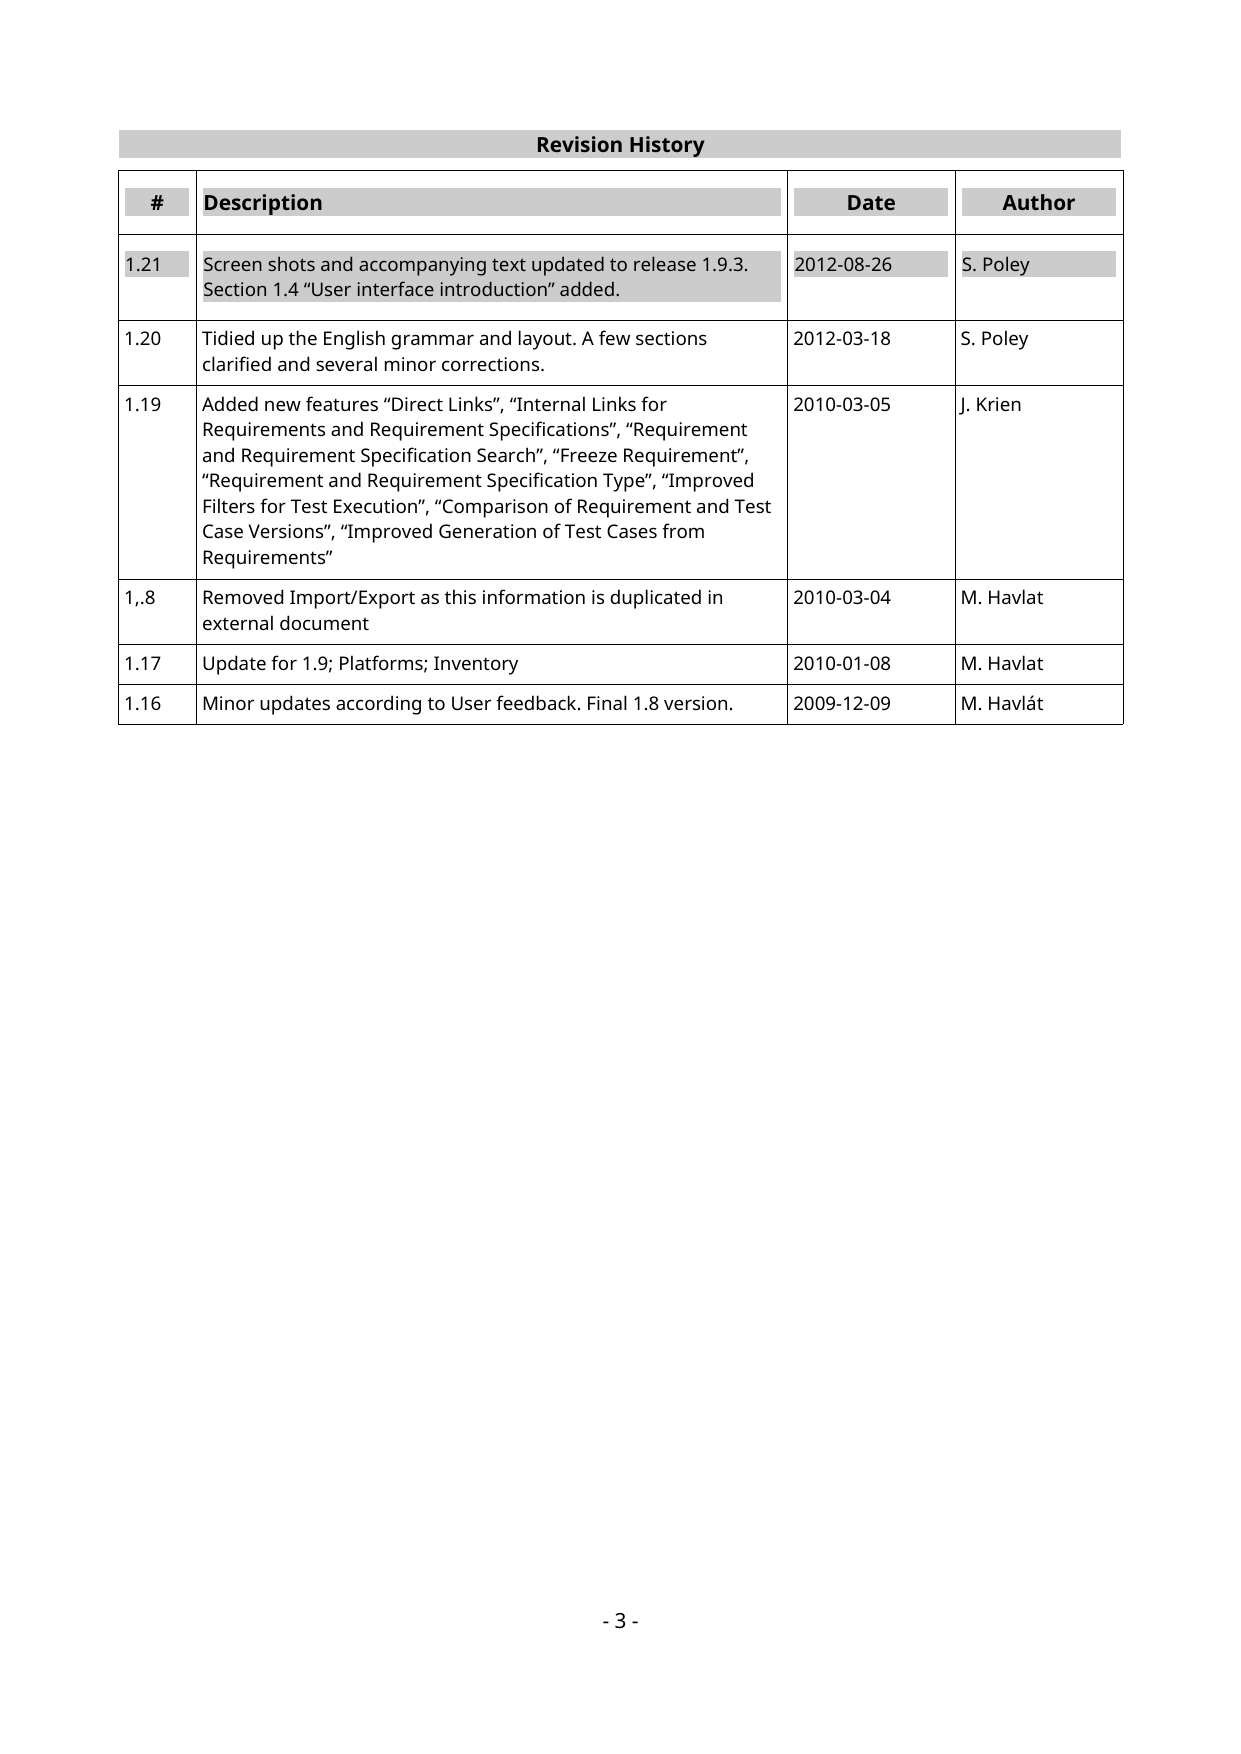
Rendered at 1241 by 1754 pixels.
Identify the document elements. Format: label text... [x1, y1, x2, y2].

table_cell M. Havlát [956, 685, 1123, 724]
table_cell Screen shots and accompanying text updated to release 1.9.3. Section 1.4 “User interface introduction” added. [197, 235, 787, 320]
table_cell Removed Import/Export as this information is duplicated in external document [197, 580, 787, 644]
table_cell 2012-03-18 [788, 321, 955, 385]
table_cell M. Havlat [956, 580, 1123, 644]
table_cell Tidied up the English grammar and layout. A few sections clarified and several minor corrections. [197, 321, 787, 385]
table_cell 1.20 [119, 321, 196, 385]
table_header Date [788, 171, 955, 234]
table_cell S. Poley [956, 321, 1123, 385]
table_header Description [197, 171, 787, 234]
table_header # [119, 171, 196, 234]
table_cell 2012-08-26 [788, 235, 955, 320]
table_cell 2010-01-08 [788, 645, 955, 684]
table_cell J. Krien [956, 386, 1123, 578]
table_cell 2010-03-04 [788, 580, 955, 644]
table_cell 2009-12-09 [788, 685, 955, 724]
table_cell Added new features “Direct Links”, “Internal Links for Requirements and Requirement Specifications”, “Requirement and Requirement Specification Search”, “Freeze Requirement”, “Requirement and Requirement Specification Type”, “Improved Filters for Test Execution”, “Comparison of Requirement and Test Case Versions”, “Improved Generation of Test Cases from Requirements” [197, 386, 787, 578]
table_cell 1.16 [119, 685, 196, 724]
table_cell 1,.8 [119, 580, 196, 644]
table_cell S. Poley [956, 235, 1123, 320]
table_cell Minor updates according to User feedback. Final 1.8 version. [197, 685, 787, 724]
table_cell M. Havlat [956, 645, 1123, 684]
table_cell Update for 1.9; Platforms; Inventory [197, 645, 787, 684]
table_cell 1.21 [119, 235, 196, 320]
subtitle Revision History [119, 130, 1121, 158]
table_cell 2010-03-05 [788, 386, 955, 578]
table_cell 1.17 [119, 645, 196, 684]
table_header Author [956, 171, 1123, 234]
table_cell 1.19 [119, 386, 196, 578]
